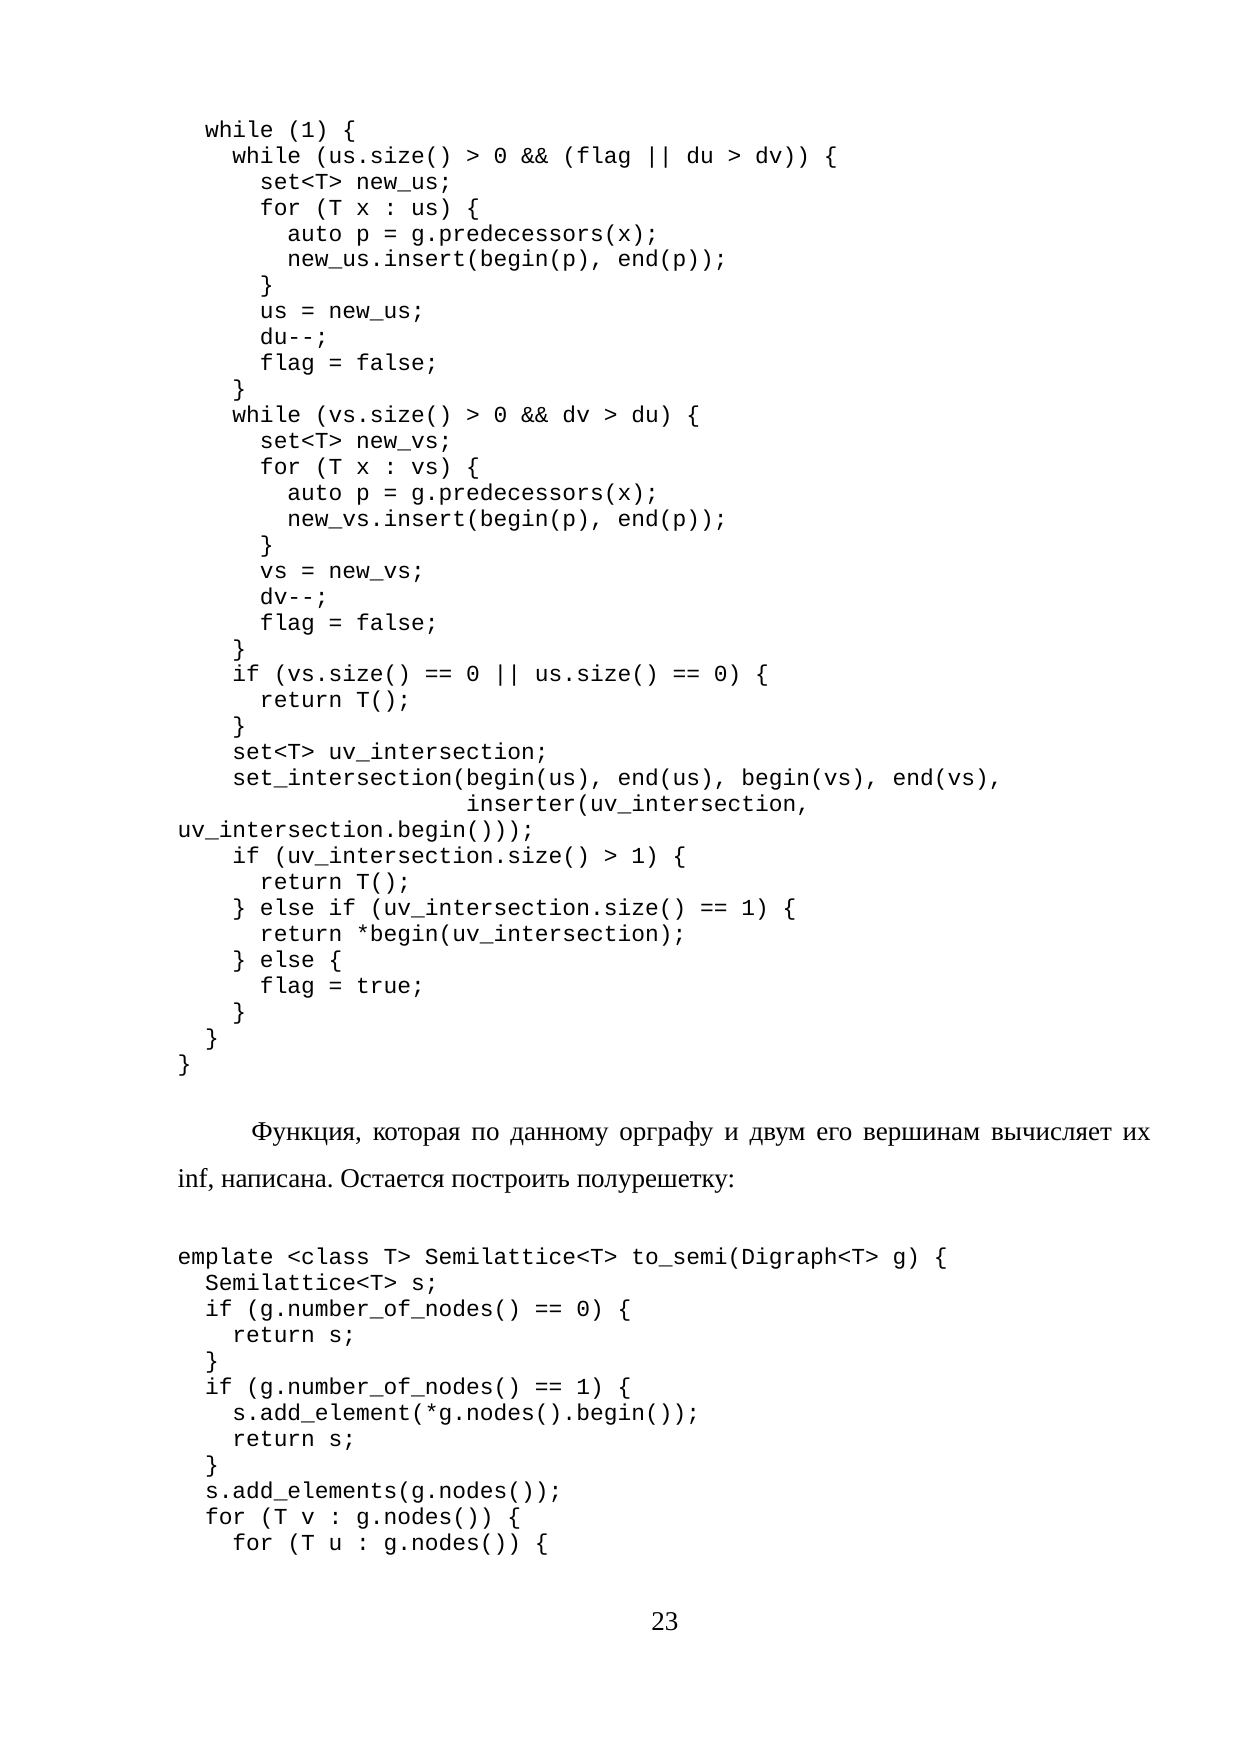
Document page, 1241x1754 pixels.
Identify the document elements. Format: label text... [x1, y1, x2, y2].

text vs = new_vs; [177, 559, 1152, 585]
text while (1) { [177, 118, 1152, 144]
text new_vs.insert(begin(p), end(p)); [177, 507, 1152, 533]
text } [177, 637, 1152, 663]
text return T(); [177, 689, 1152, 715]
text if (g.number_of_nodes() == 0) { [177, 1298, 1152, 1323]
text flag = true; [177, 974, 1152, 1000]
text } [177, 1026, 1152, 1052]
text } [177, 377, 1152, 403]
text emplate <class T> Semilattice<T> to_semi(Digraph<T> g) { [177, 1246, 1152, 1272]
text for (T v : g.nodes()) { [177, 1505, 1152, 1531]
text } [177, 1453, 1152, 1479]
text for (T u : g.nodes()) { [177, 1531, 1152, 1557]
text } else if (uv_intersection.size() == 1) { [177, 896, 1152, 922]
text } else { [177, 948, 1152, 974]
text flag = false; [177, 352, 1152, 377]
text return s; [177, 1323, 1152, 1349]
text dv--; [177, 585, 1152, 611]
text for (T x : us) { [177, 196, 1152, 222]
text du--; [177, 326, 1152, 352]
text return s; [177, 1427, 1152, 1453]
text for (T x : vs) { [177, 455, 1152, 481]
text } [177, 1000, 1152, 1026]
text } [177, 1349, 1152, 1375]
text return T(); [177, 870, 1152, 896]
text set<T> new_us; [177, 170, 1152, 196]
text inserter(uv_intersection, uv_intersection.begin())); [177, 792, 1152, 844]
text new_us.insert(begin(p), end(p)); [177, 248, 1152, 274]
text set<T> new_vs; [177, 429, 1152, 455]
text us = new_us; [177, 300, 1152, 326]
text } [177, 274, 1152, 300]
text s.add_elements(g.nodes()); [177, 1479, 1152, 1505]
text if (uv_intersection.size() > 1) { [177, 844, 1152, 870]
text return *begin(uv_intersection); [177, 922, 1152, 948]
text auto p = g.predecessors(x); [177, 481, 1152, 507]
text } [177, 533, 1152, 559]
text while (vs.size() > 0 && dv > du) { [177, 403, 1152, 429]
text while (us.size() > 0 && (flag || du > dv)) { [177, 144, 1152, 170]
text set_intersection(begin(us), end(us), begin(vs), end(vs), [177, 767, 1152, 792]
text s.add_element(*g.nodes().begin()); [177, 1401, 1152, 1427]
text if (vs.size() == 0 || us.size() == 0) { [177, 663, 1152, 689]
text } [177, 715, 1152, 741]
text Semilattice<T> s; [177, 1272, 1152, 1298]
text Функция, которая по данному орграфу и двум его вершинам вычисляет их inf, написана. Остается построить полурешетку: [177, 1115, 1152, 1193]
text set<T> uv_intersection; [177, 741, 1152, 767]
text auto p = g.predecessors(x); [177, 222, 1152, 248]
text if (g.number_of_nodes() == 1) { [177, 1375, 1152, 1401]
text } [177, 1052, 1152, 1078]
text flag = false; [177, 611, 1152, 637]
